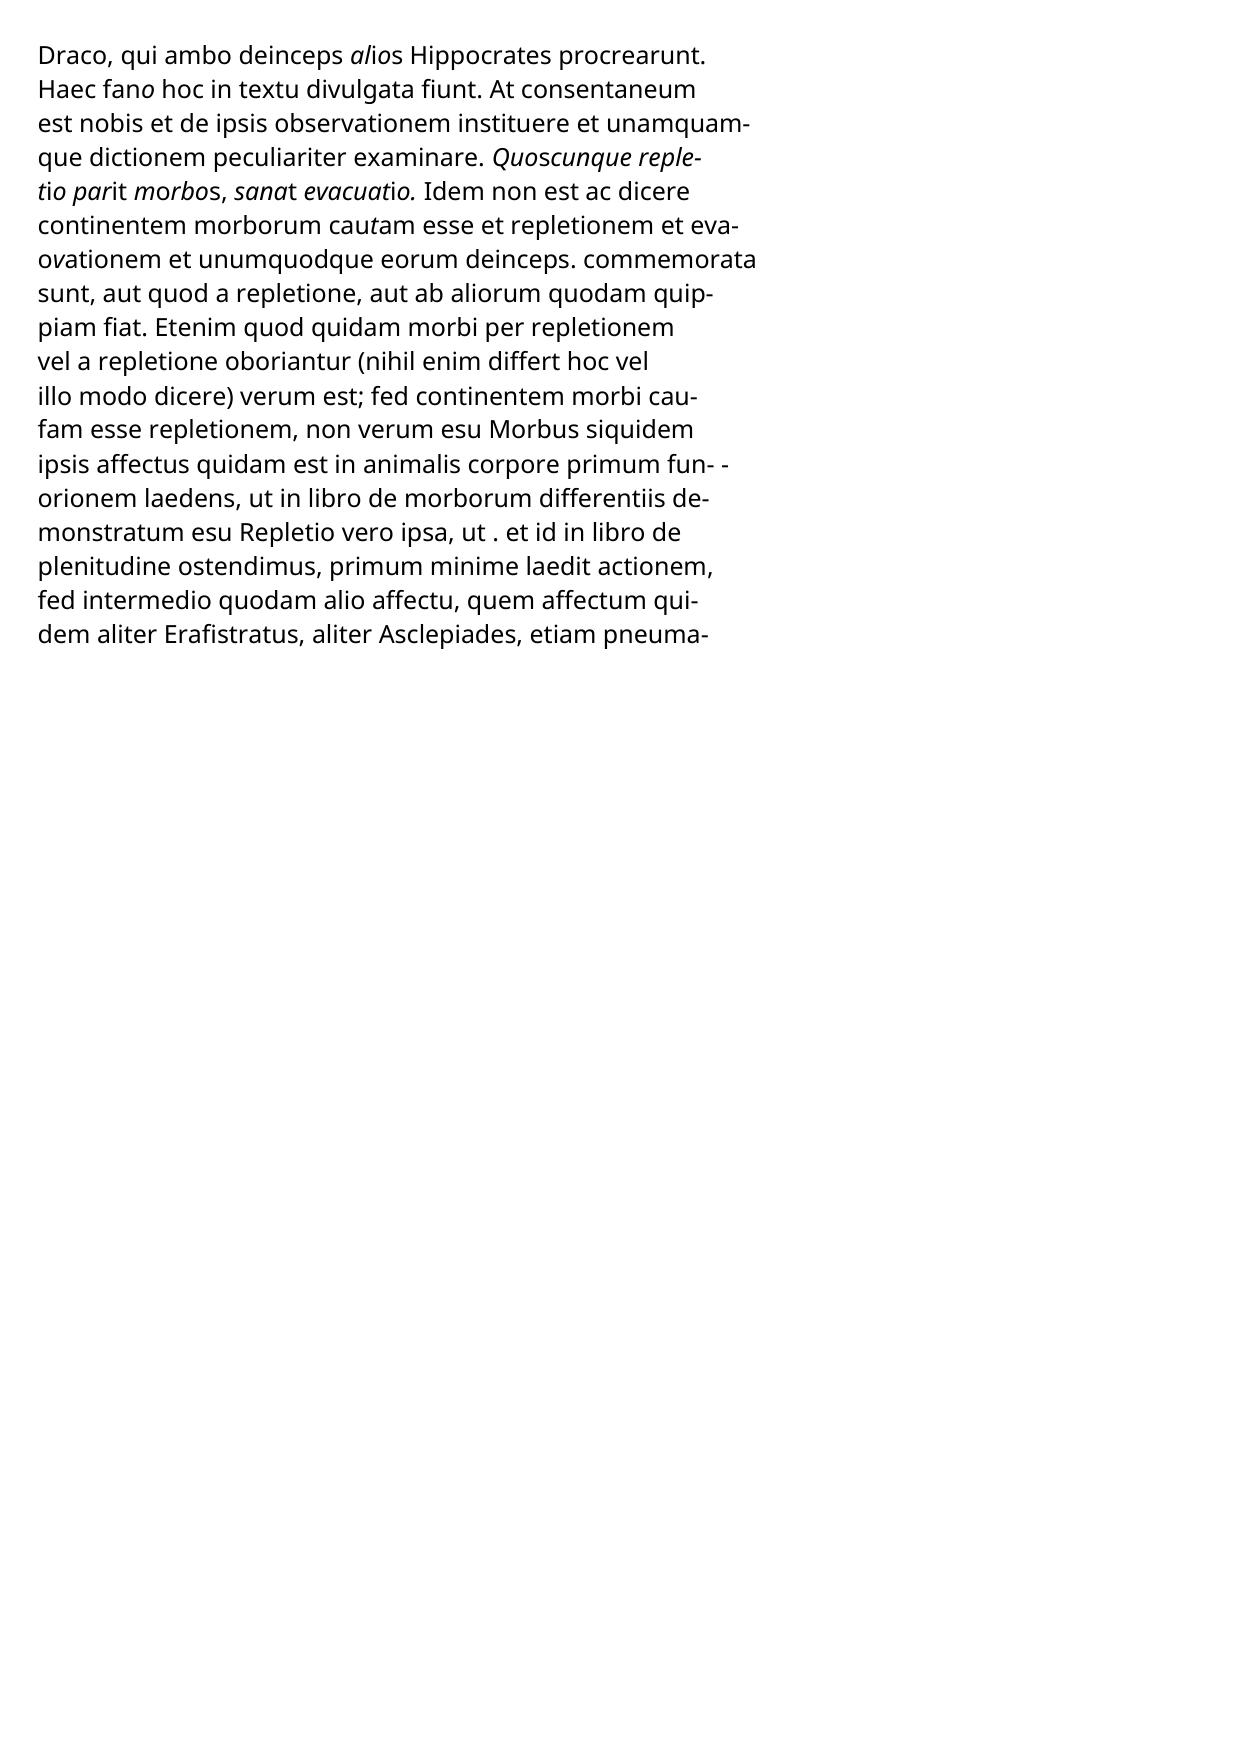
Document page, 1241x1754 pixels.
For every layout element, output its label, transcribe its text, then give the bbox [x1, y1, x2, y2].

text Draco, qui ambo deinceps alios Hippocrates procrearunt. Haec fano hoc in textu divulgata fiunt. At consentaneum est nobis et de ipsis observationem instituere et unamquam- que dictionem peculiariter examinare. Quoscunque reple- tio parit morbos, sanat evacuatio. Idem non est ac dicere continentem morborum cautam esse et repletionem et eva- ovationem et unumquodque eorum deinceps. commemorata sunt, aut quod a repletione, aut ab aliorum quodam quip- piam fiat. Etenim quod quidam morbi per repletionem vel a repletione oboriantur (nihil enim differt hoc vel illo modo dicere) verum est; fed continentem morbi cau- fam esse repletionem, non verum esu Morbus siquidem ipsis affectus quidam est in animalis corpore primum fun- - orionem laedens, ut in libro de morborum differentiis de- monstratum esu Repletio vero ipsa, ut . et id in libro de plenitudine ostendimus, primum minime laedit actionem, fed intermedio quodam alio affectu, quem affectum qui- dem aliter Erafistratus, aliter Asclepiades, etiam pneuma- [37, 37, 1203, 651]
